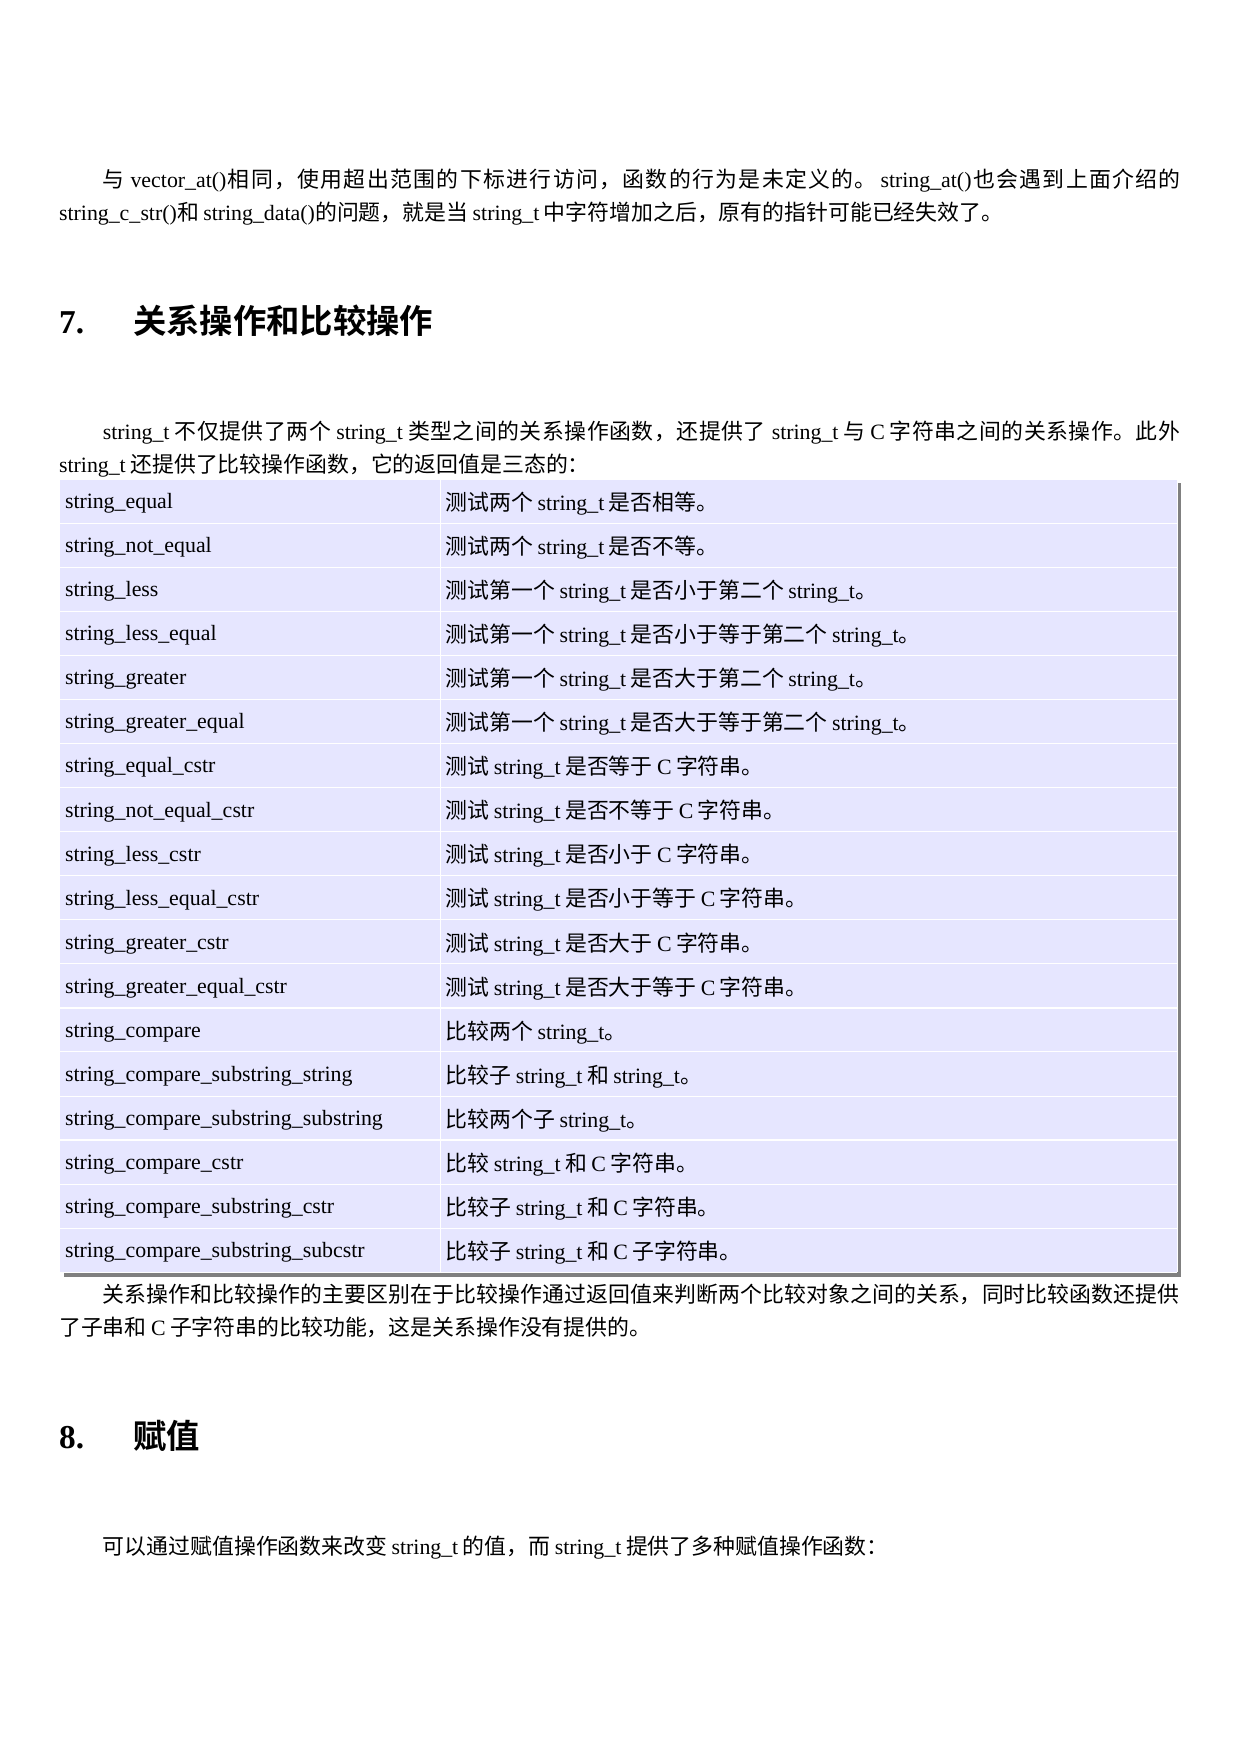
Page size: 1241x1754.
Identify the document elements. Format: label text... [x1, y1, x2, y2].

table_cell string_greater [60, 656, 440, 699]
table_cell string_compare_substring_string [60, 1052, 440, 1096]
table_cell string_compare_substring_cstr [60, 1185, 440, 1228]
subtitle 关系操作和比较操作 [59, 286, 1181, 351]
table_cell string_greater_equal [60, 700, 440, 743]
text 与vector_at()相同，使用超出范围的下标进行访问，函数的行为是未定义的。string_at()也会遇到上面介绍的string_c_str()和string_data()的问题，就是当string_t中字符增加之后，原有的指针可能已经失效了。 [59, 162, 1181, 227]
table_cell 测试string_t是否小于等于C字符串。 [441, 876, 1177, 919]
table_cell string_compare_substring_substring [60, 1097, 440, 1139]
table_cell 比较子string_t和C子字符串。 [441, 1229, 1177, 1272]
table_cell 测试第一个string_t是否小于等于第二个string_t。 [441, 612, 1177, 655]
table_cell string_not_equal_cstr [60, 788, 440, 831]
table_cell string_less_equal_cstr [60, 876, 440, 919]
table_cell 比较两个子string_t。 [441, 1097, 1177, 1139]
subtitle 赋值 [59, 1401, 1181, 1466]
table_cell 测试两个string_t是否不等。 [441, 524, 1177, 567]
table_cell string_compare_cstr [60, 1141, 440, 1184]
table_cell string_compare_substring_subcstr [60, 1229, 440, 1272]
table_cell string_less [60, 568, 440, 611]
table_cell string_less_cstr [60, 832, 440, 875]
table_cell 比较子string_t和C字符串。 [441, 1185, 1177, 1228]
table_cell string_compare [60, 1009, 440, 1051]
table_cell 比较子string_t和string_t。 [441, 1052, 1177, 1096]
table_cell string_equal_cstr [60, 744, 440, 787]
table_header 测试两个string_t是否相等。 [441, 480, 1177, 523]
table_header string_equal [60, 480, 440, 523]
text string_t不仅提供了两个string_t类型之间的关系操作函数，还提供了string_t与C字符串之间的关系操作。此外string_t还提供了比较操作函数，它的返回值是三态的： [59, 414, 1181, 479]
table_cell 测试string_t是否大于C字符串。 [441, 920, 1177, 963]
table_cell string_less_equal [60, 612, 440, 655]
table_cell string_not_equal [60, 524, 440, 567]
table_cell 测试string_t是否大于等于C字符串。 [441, 964, 1177, 1007]
table_cell string_greater_equal_cstr [60, 964, 440, 1007]
text 可以通过赋值操作函数来改变string_t的值，而string_t提供了多种赋值操作函数： [59, 1528, 1181, 1561]
table_cell 测试string_t是否等于C字符串。 [441, 744, 1177, 787]
table_cell 比较两个string_t。 [441, 1009, 1177, 1051]
table_cell string_greater_cstr [60, 920, 440, 963]
table_cell 测试string_t是否不等于C字符串。 [441, 788, 1177, 831]
text 关系操作和比较操作的主要区别在于比较操作通过返回值来判断两个比较对象之间的关系，同时比较函数还提供了子串和C子字符串的比较功能，这是关系操作没有提供的。 [59, 1277, 1181, 1342]
table_cell 测试第一个string_t是否大于第二个string_t。 [441, 656, 1177, 699]
table_cell 测试string_t是否小于C字符串。 [441, 832, 1177, 875]
table_cell 比较string_t和C字符串。 [441, 1141, 1177, 1184]
table_cell 测试第一个string_t是否大于等于第二个string_t。 [441, 700, 1177, 743]
table_cell 测试第一个string_t是否小于第二个string_t。 [441, 568, 1177, 611]
